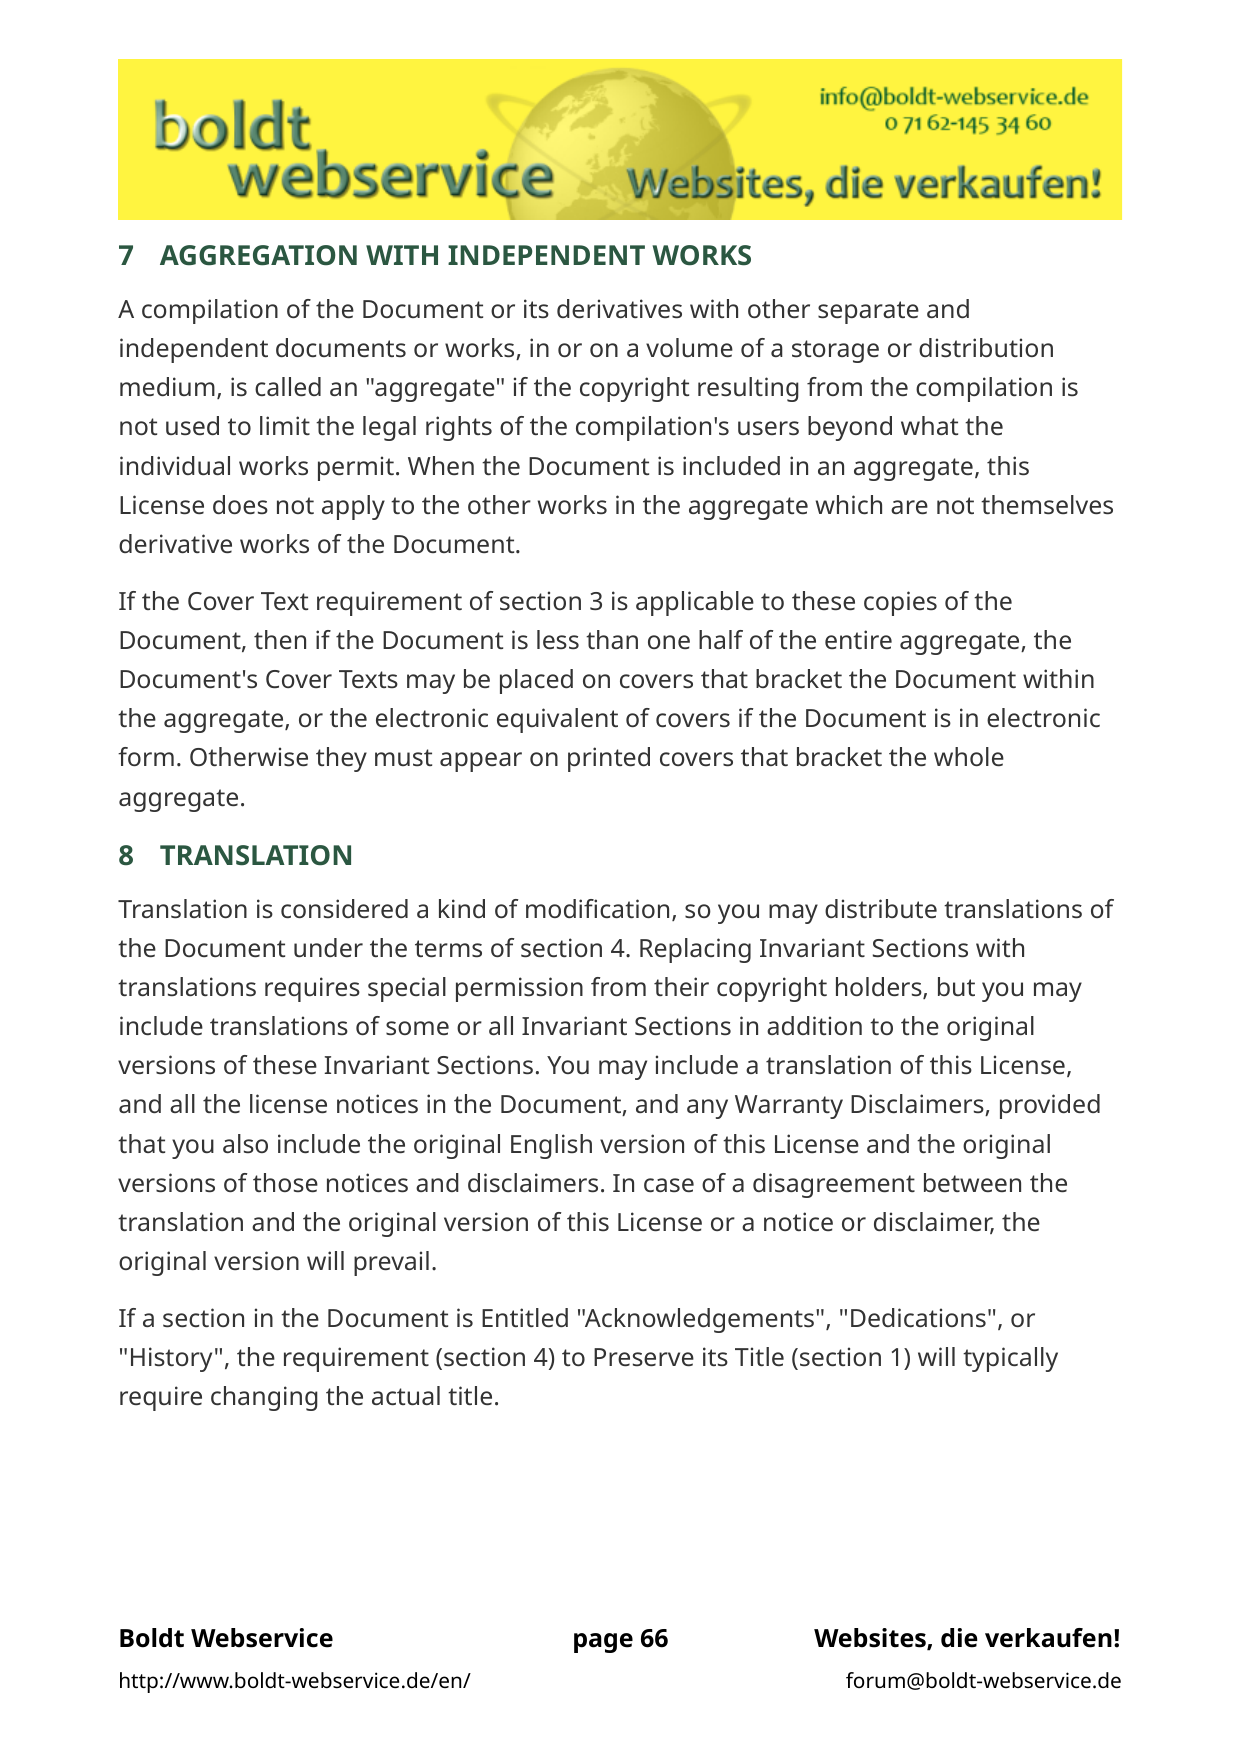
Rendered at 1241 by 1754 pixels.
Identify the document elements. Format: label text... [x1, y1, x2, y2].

subtitle TRANSLATION [118, 836, 1122, 873]
text Translation is considered a kind of modification, so you may distribute translations of the Document under the terms of section 4. Replacing Invariant Sections with translations requires special permission from their copyright holders, but you may include translations of some or all Invariant Sections in addition to the original versions of these Invariant Sections. You may include a translation of this License, and all the license notices in the Document, and any Warranty Disclaimers, provided that you also include the original English version of this License and the original versions of those notices and disclaimers. In case of a disagreement between the translation and the original version of this License or a notice or disclaimer, the original version will prevail. [118, 891, 1122, 1278]
text A compilation of the Document or its derivatives with other separate and independent documents or works, in or on a volume of a storage or distribution medium, is called an "aggregate" if the copyright resulting from the compilation is not used to limit the legal rights of the compilation's users beyond what the individual works permit. When the Document is included in an aggregate, this License does not apply to the other works in the aggregate which are not themselves derivative works of the Document. [118, 291, 1122, 561]
picture [118, 59, 1123, 220]
text If a section in the Document is Entitled "Acknowledgements", "Dedications", or "History", the requirement (section 4) to Preserve its Title (section 1) will typically require changing the actual title. [118, 1301, 1122, 1413]
text If the Cover Text requirement of section 3 is applicable to these copies of the Document, then if the Document is less than one half of the entire aggregate, the Document's Cover Texts may be placed on covers that bracket the Document within the aggregate, or the electronic equivalent of covers if the Document is in electronic form. Otherwise they must appear on printed covers that bracket the whole aggregate. [118, 583, 1122, 813]
subtitle AGGREGATION WITH INDEPENDENT WORKS [118, 236, 1122, 274]
